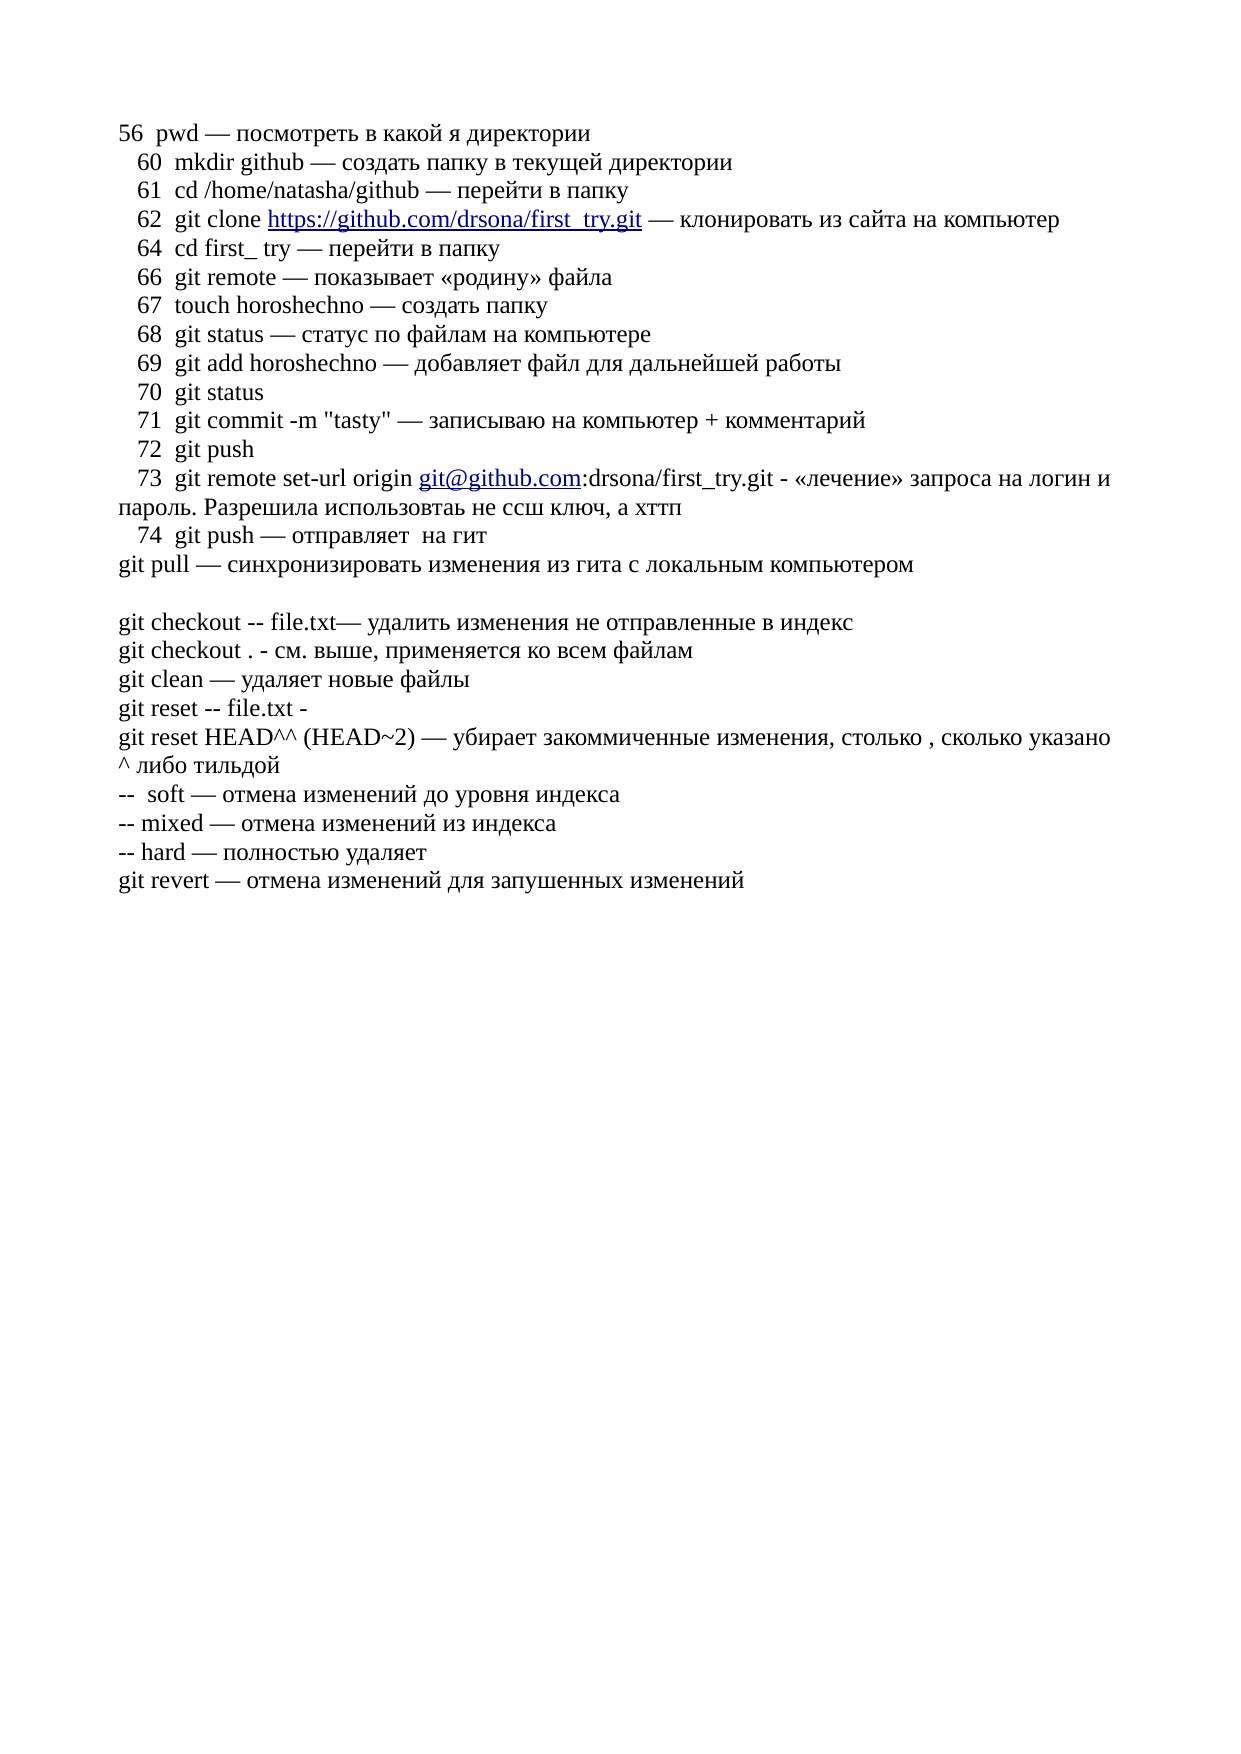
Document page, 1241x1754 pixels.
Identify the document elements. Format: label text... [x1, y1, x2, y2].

text git pull — синхронизировать изменения из гита с локальным компьютером [118, 549, 1122, 578]
text 64 cd first_ try — перейти в папку [118, 233, 1122, 262]
text git revert — отмена изменений для запушенных изменений [118, 866, 1122, 894]
text 62 git clone https://github.com/drsona/first_try.git — клонировать из сайта на компьютер [118, 204, 1122, 233]
text 67 touch horoshechno — создать папку [118, 291, 1122, 319]
text 66 git remote — показывает «родину» файла [118, 262, 1122, 291]
text 69 git add horoshechno — добавляет файл для дальнейшей работы [118, 348, 1122, 377]
text git reset -- file.txt - [118, 693, 1122, 722]
text 70 git status [118, 377, 1122, 406]
text 72 git push [118, 434, 1122, 463]
text git checkout . - см. выше, применяется ко всем файлам [118, 636, 1122, 664]
text git clean — удаляет новые файлы [118, 664, 1122, 693]
text git reset HEAD^^ (HEAD~2) — убирает закоммиченные изменения, столько , сколько указано ^ либо тильдой [118, 722, 1122, 779]
text 68 git status — статус по файлам на компьютере [118, 319, 1122, 348]
text 71 git commit -m "tasty" — записываю на компьютер + комментарий [118, 406, 1122, 434]
text 60 mkdir github — создать папку в текущей директории [118, 147, 1122, 176]
text -- mixed — отмена изменений из индекса [118, 808, 1122, 837]
text 56 pwd — посмотреть в какой я директории [118, 118, 1122, 147]
text -- hard — полностью удаляет [118, 837, 1122, 866]
text git checkout -- file.txt— удалить изменения не отправленные в индекс [118, 607, 1122, 636]
text 73 git remote set-url origin git@github.com:drsona/first_try.git - «лечение» запроса на логин и пароль. Разрешила использовтаь не ссш ключ, а хттп [118, 463, 1122, 521]
text 74 git push — отправляет на гит [118, 521, 1122, 549]
text 61 cd /home/natasha/github — перейти в папку [118, 176, 1122, 204]
text -- soft — отмена изменений до уровня индекса [118, 779, 1122, 808]
